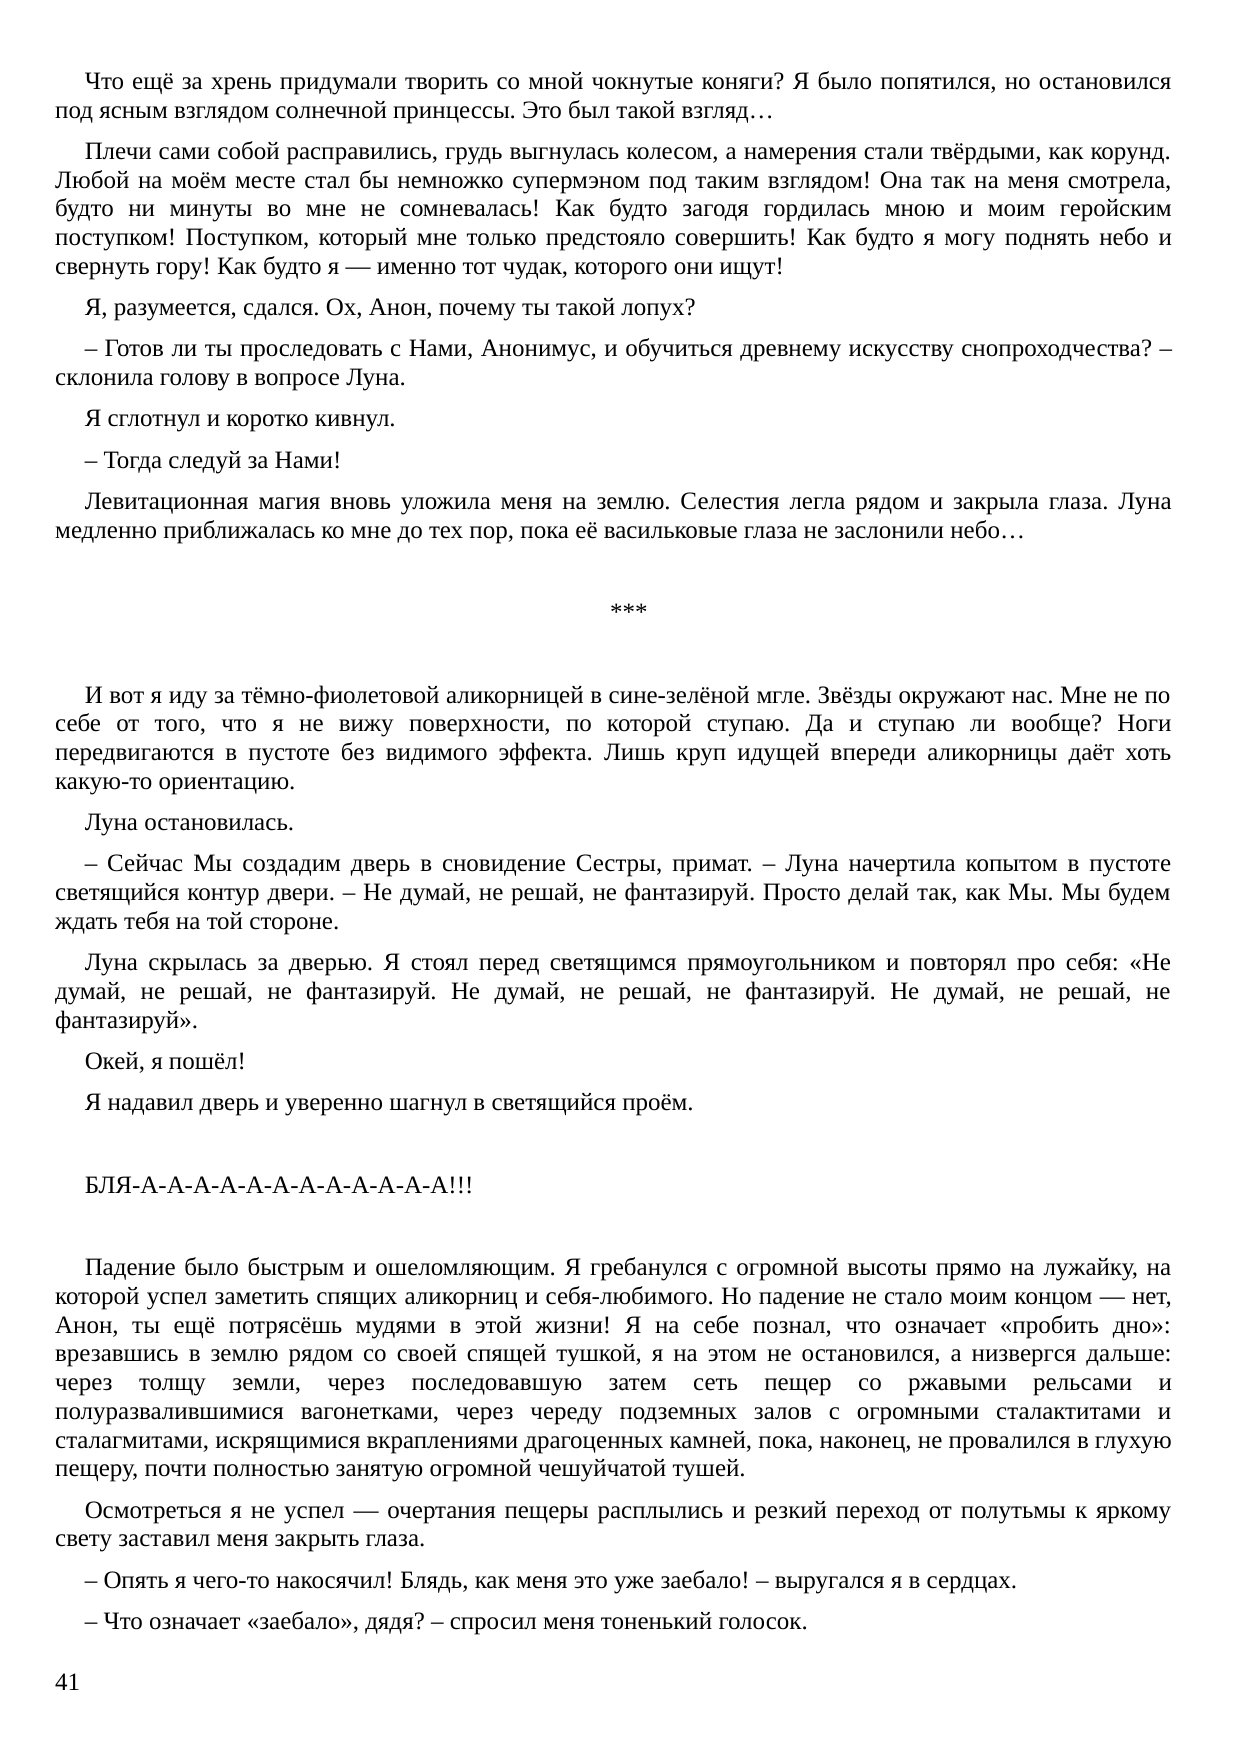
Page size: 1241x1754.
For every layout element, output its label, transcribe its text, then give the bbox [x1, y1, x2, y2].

text БЛЯ-А-А-А-А-А-А-А-А-А-А-А-А!!! [55, 1170, 1173, 1198]
text Окей, я пошёл! [55, 1046, 1173, 1075]
text Падение было быстрым и ошеломляющим. Я гребанулся с огромной высоты прямо на лужайку, на которой успел заметить спящих аликорниц и себя-любимого. Но падение не стало моим концом — нет, Анон, ты ещё потрясёшь мудями в этой жизни! Я на себе познал, что означает «пробить дно»: врезавшись в землю рядом со своей спящей тушкой, я на этом не остановился, а низвергся дальше: через толщу земли, через последовавшую затем сеть пещер со ржавыми рельсами и полуразвалившимися вагонетками, через череду подземных залов с огромными сталактитами и сталагмитами, искрящимися вкраплениями драгоценных камней, пока, наконец, не провалился в глухую пещеру, почти полностью занятую огромной чешуйчатой тушей. [55, 1252, 1173, 1482]
text Что ещё за хрень придумали творить со мной чокнутые коняги? Я было попятился, но остановился под ясным взглядом солнечной принцессы. Это был такой взгляд… [55, 66, 1173, 123]
text Я, разумеется, сдался. Ох, Анон, почему ты такой лопух? [55, 292, 1173, 321]
text Луна остановилась. [55, 807, 1173, 836]
text – Тогда следуй за Нами! [55, 445, 1173, 473]
text Я сглотнул и коротко кивнул. [55, 403, 1173, 432]
text – Готов ли ты проследовать с Нами, Анонимус, и обучиться древнему искусству снопроходчества? – склонила голову в вопросе Луна. [55, 333, 1173, 391]
text Плечи сами собой расправились, грудь выгнулась колесом, а намерения стали твёрдыми, как корунд. Любой на моём месте стал бы немножко супермэном под таким взглядом! Она так на меня смотрела, будто ни минуты во мне не сомневалась! Как будто загодя гордилась мною и моим геройским поступком! Поступком, который мне только предстояло совершить! Как будто я могу поднять небо и свернуть гору! Как будто я — именно тот чудак, которого они ищут! [55, 136, 1173, 280]
text Я надавил дверь и уверенно шагнул в светящийся проём. [55, 1087, 1173, 1116]
text Левитационная магия вновь уложила меня на землю. Селестия легла рядом и закрыла глаза. Луна медленно приближалась ко мне до тех пор, пока её васильковые глаза не заслонили небо… [55, 486, 1173, 543]
text Осмотреться я не успел — очертания пещеры расплылись и резкий переход от полутьмы к яркому свету заставил меня закрыть глаза. [55, 1495, 1173, 1552]
text И вот я иду за тёмно-фиолетовой аликорницей в сине-зелёной мгле. Звёзды окружают нас. Мне не по себе от того, что я не вижу поверхности, по которой ступаю. Да и ступаю ли вообще? Ноги передвигаются в пустоте без видимого эффекта. Лишь круп идущей впереди аликорницы даёт хоть какую-то ориентацию. [55, 680, 1173, 795]
text – Сейчас Мы создадим дверь в сновидение Сестры, примат. – Луна начертила копытом в пустоте светящийся контур двери. – Не думай, не решай, не фантазируй. Просто делай так, как Мы. Мы будем ждать тебя на той стороне. [55, 848, 1173, 935]
text Луна скрылась за дверью. Я стоял перед светящимся прямоугольником и повторял про себя: «Не думай, не решай, не фантазируй. Не думай, не решай, не фантазируй. Не думай, не решай, не фантазируй». [55, 947, 1173, 1033]
text – Опять я чего-то накосячил! Блядь, как меня это уже заебало! – выругался я в сердцах. [55, 1565, 1173, 1593]
text *** [55, 597, 1173, 626]
text – Что означает «заебало», дядя? – спросил меня тоненький голосок. [55, 1606, 1173, 1635]
